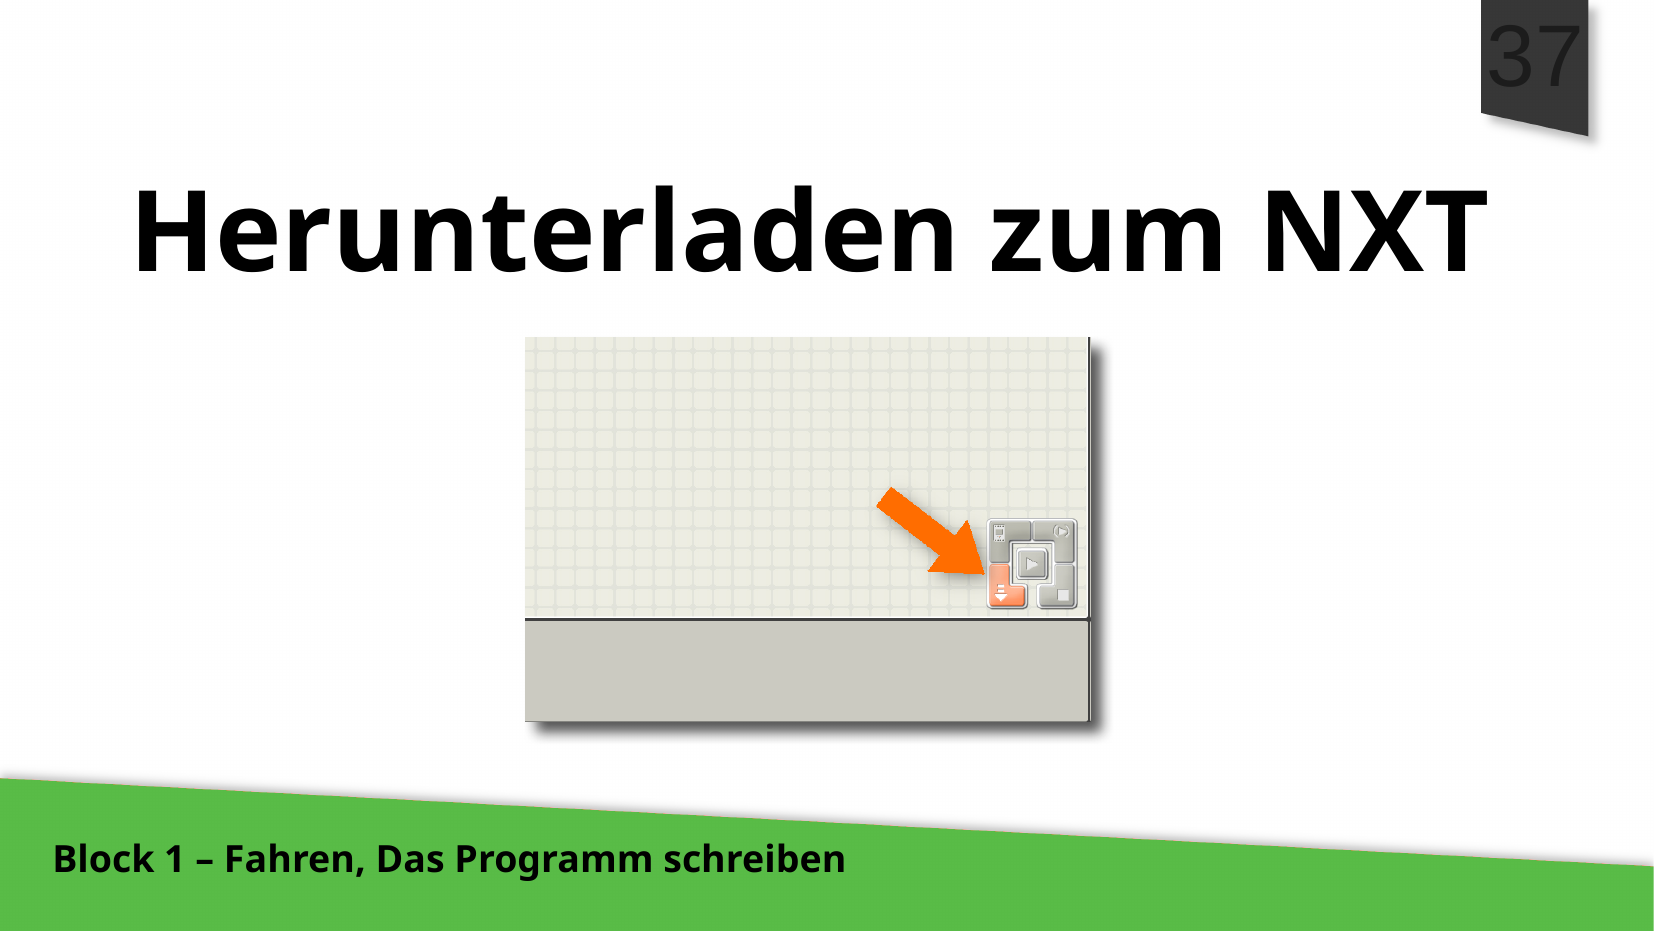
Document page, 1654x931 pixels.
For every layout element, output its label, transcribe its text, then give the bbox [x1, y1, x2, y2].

picture [0, 0, 1654, 931]
title Herunterladen zum NXT [120, 150, 1501, 306]
text_box [923, 0, 1599, 141]
text_box Block 1 – Fahren, Das Programm schreiben [37, 825, 863, 901]
